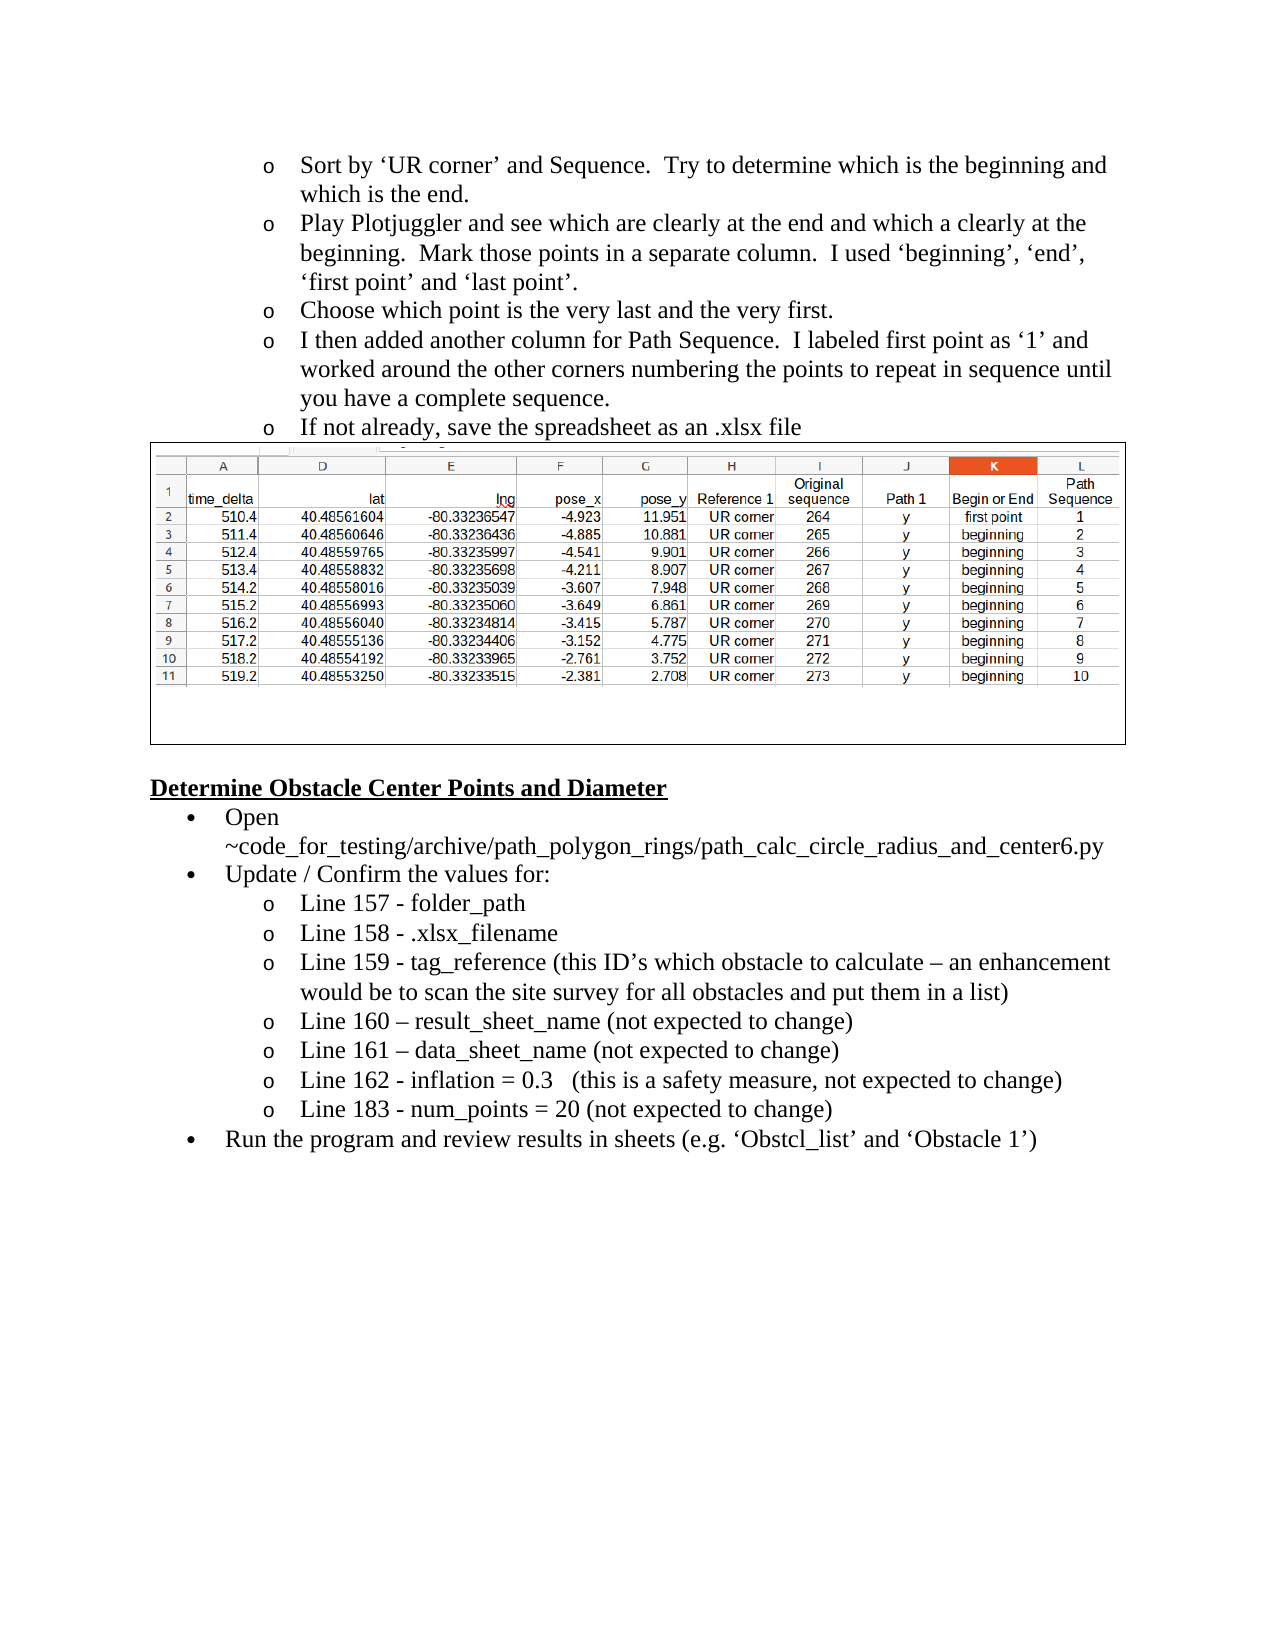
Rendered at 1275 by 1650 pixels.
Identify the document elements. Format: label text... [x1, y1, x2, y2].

list Update / Confirm the values for: [187, 859, 1125, 888]
table_header [151, 443, 1125, 744]
list Line 159 - tag_reference (this ID’s which obstacle to calculate – an enhancement would be to scan the site survey for all obstacles and put them in a list) [262, 947, 1125, 1006]
list Line 157 - folder_path [262, 888, 1125, 918]
list I then added another column for Path Sequence. I labeled first point as ‘1’ and worked around the other corners numbering the points to repeat in sequence until you have a complete sequence. [262, 325, 1125, 412]
list Line 161 – data_sheet_name (not expected to change) [262, 1035, 1125, 1065]
list Line 183 - num_points = 20 (not expected to change) [262, 1094, 1125, 1124]
list Line 162 - inflation = 0.3 (this is a safety measure, not expected to change) [262, 1065, 1125, 1094]
picture [155, 447, 1120, 687]
list Line 160 – result_sheet_name (not expected to change) [262, 1006, 1125, 1035]
list If not already, save the spreadsheet as an .xlsx file [262, 412, 1125, 442]
list Sort by ‘UR corner’ and Sequence. Try to determine which is the beginning and which is the end. [262, 150, 1125, 208]
list Open ~code_for_testing/archive/path_polygon_rings/path_calc_circle_radius_and_center6.py [187, 802, 1125, 859]
list Choose which point is the very last and the very first. [262, 295, 1125, 325]
list Run the program and review results in sheets (e.g. ‘Obstcl_list’ and ‘Obstacle 1’) [187, 1124, 1125, 1153]
text Determine Obstacle Center Points and Diameter [150, 773, 1125, 802]
list Line 158 - .xlsx_filename [262, 918, 1125, 947]
list Play Plotjuggler and see which are clearly at the end and which a clearly at the beginning. Mark those points in a separate column. I used ‘beginning’, ‘end’, ‘first point’ and ‘last point’. [262, 208, 1125, 295]
